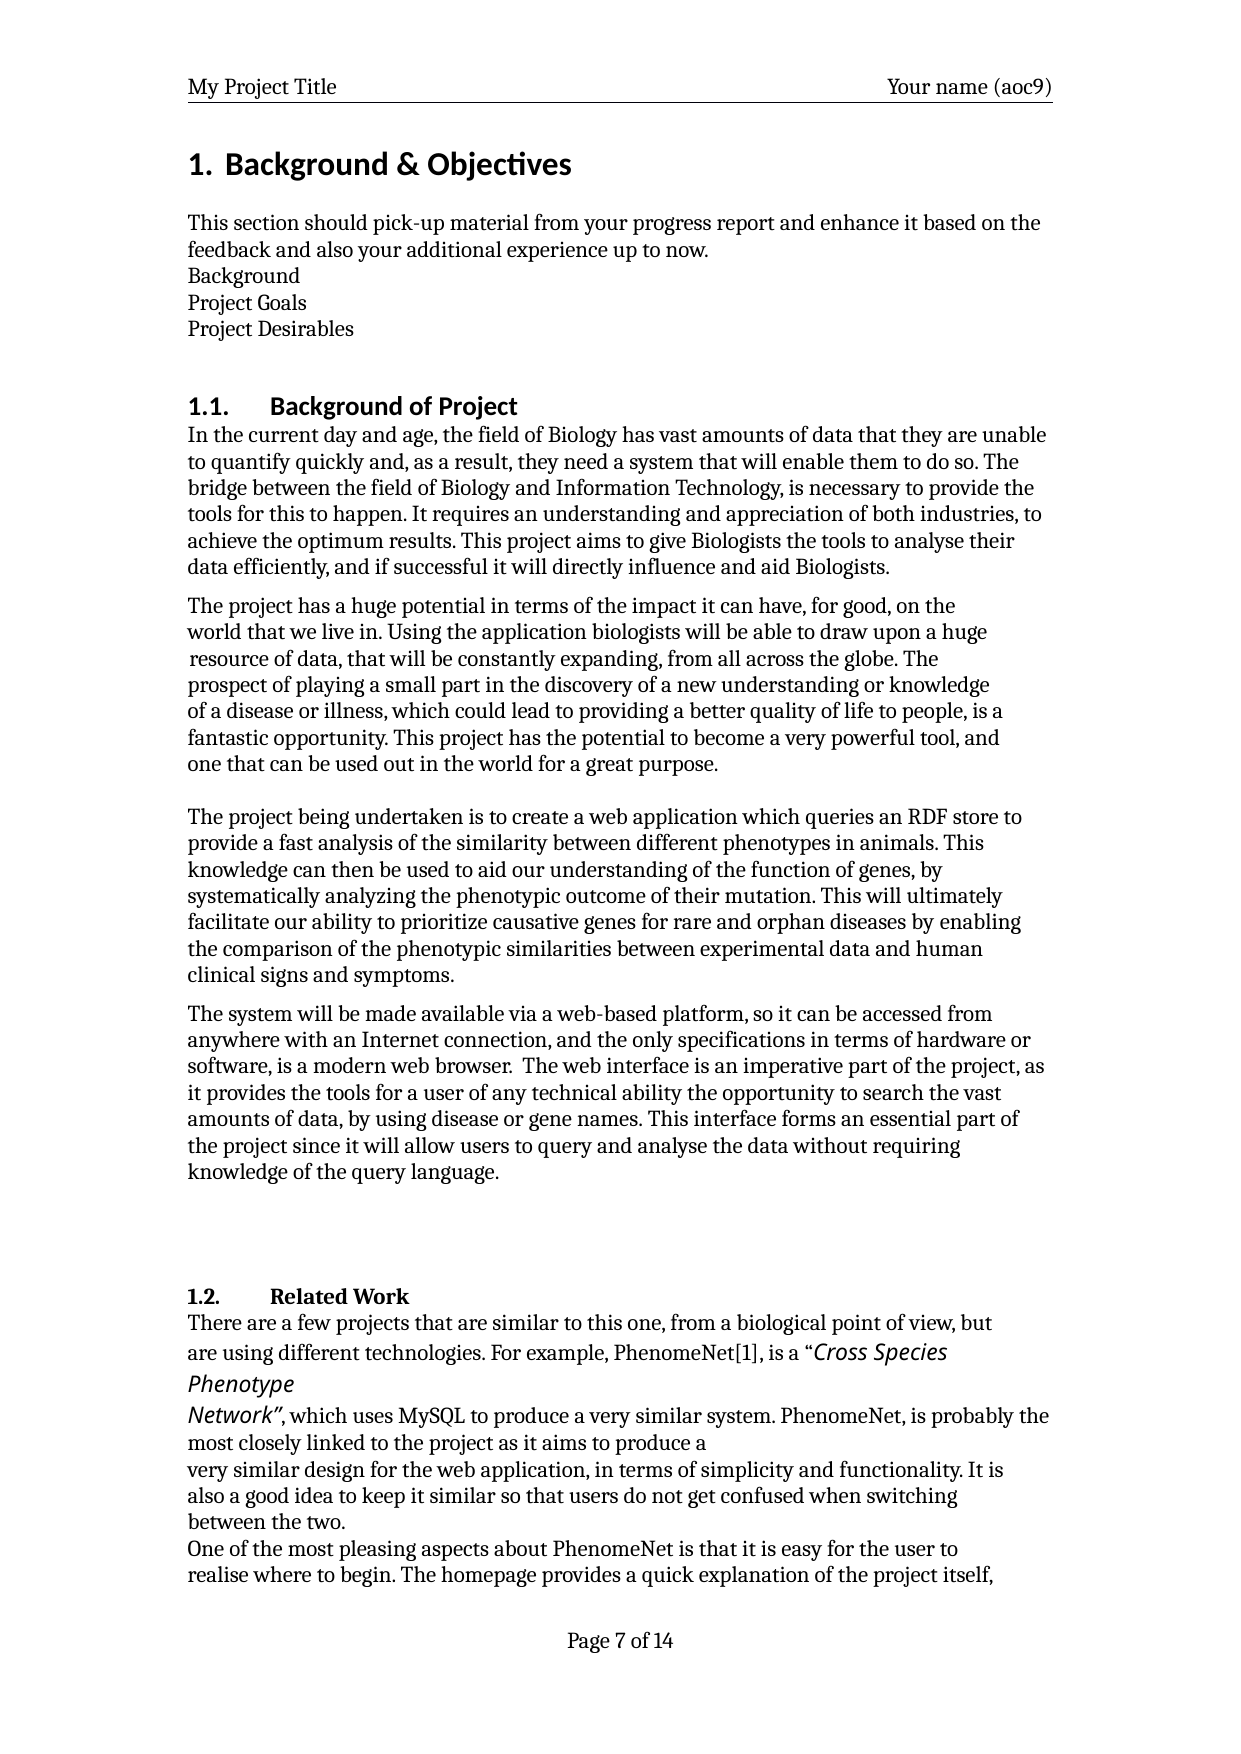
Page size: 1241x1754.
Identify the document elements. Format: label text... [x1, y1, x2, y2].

text This section should pick-up material from your progress report and enhance it based on the feedback and also your additional experience up to now. [187, 210, 1053, 263]
text of a disease or illness, which could lead to providing a better quality of life to people, is a [187, 698, 1053, 724]
text world that we live in. Using the application biologists will be able to draw upon a huge [187, 619, 1053, 646]
subtitle Background of Project [187, 389, 1053, 422]
text Background [187, 263, 1053, 289]
text fantastic opportunity. This project has the potential to become a very powerful tool, and [187, 724, 1053, 751]
text The project being undertaken is to create a web application which queries an RDF store to provide a fast analysis of the similarity between different phenotypes in animals. This knowledge can then be used to aid our understanding of the function of genes, by systematically analyzing the phenotypic outcome of their mutation. This will ultimately facilitate our ability to prioritize causative genes for rare and orphan diseases by enabling the comparison of the phenotypic similarities between experimental data and human clinical signs and symptoms. [187, 804, 1053, 988]
text very similar design for the web application, in terms of simplicity and functionality. It is [187, 1456, 1053, 1483]
text one that can be used out in the world for a great purpose. [187, 751, 1053, 777]
text also a good idea to keep it similar so that users do not get confused when switching [187, 1483, 1053, 1509]
text prospect of playing a small part in the discovery of a new understanding or knowledge [187, 672, 1053, 698]
text resource of data, that will be constantly expanding, from all across the globe. The [189, 646, 1053, 672]
subtitle Background & Objectives [187, 143, 1053, 184]
text There are a few projects that are similar to this one, from a biological point of view, but [187, 1310, 1053, 1336]
text between the two. [187, 1509, 1053, 1536]
text Project Desirables [187, 316, 1053, 342]
text realise where to begin. The homepage provides a quick explanation of the project itself, [187, 1562, 1053, 1588]
text Project Goals [187, 289, 1053, 316]
text One of the most pleasing aspects about PhenomeNet is that it is easy for the user to [187, 1536, 1053, 1562]
text are using different technologies. For example, PhenomeNet[1], is a “Cross Species Phenotype [187, 1336, 1053, 1399]
text The project has a huge potential in terms of the impact it can have, for good, on the [187, 593, 1053, 619]
text In the current day and age, the field of Biology has vast amounts of data that they are unable to quantify quickly and, as a result, they need a system that will enable them to do so. The bridge between the field of Biology and Information Technology, is necessary to provide the tools for this to happen. It requires an understanding and appreciation of both industries, to achieve the optimum results. This project aims to give Biologists the tools to analyse their data efficiently, and if successful it will directly influence and aid Biologists. [187, 422, 1053, 580]
text The system will be made available via a web-based platform, so it can be accessed from anywhere with an Internet connection, and the only specifications in terms of hardware or software, is a modern web browser. The web interface is an imperative part of the project, as it provides the tools for a user of any technical ability the opportunity to search the vast amounts of data, by using disease or gene names. This interface forms an essential part of the project since it will allow users to query and analyse the data without requiring knowledge of the query language. [187, 1001, 1053, 1185]
subtitle Related Work [187, 1284, 1053, 1310]
text Network”, which uses MySQL to produce a very similar system. PhenomeNet, is probably the most closely linked to the project as it aims to produce a [187, 1399, 1053, 1456]
